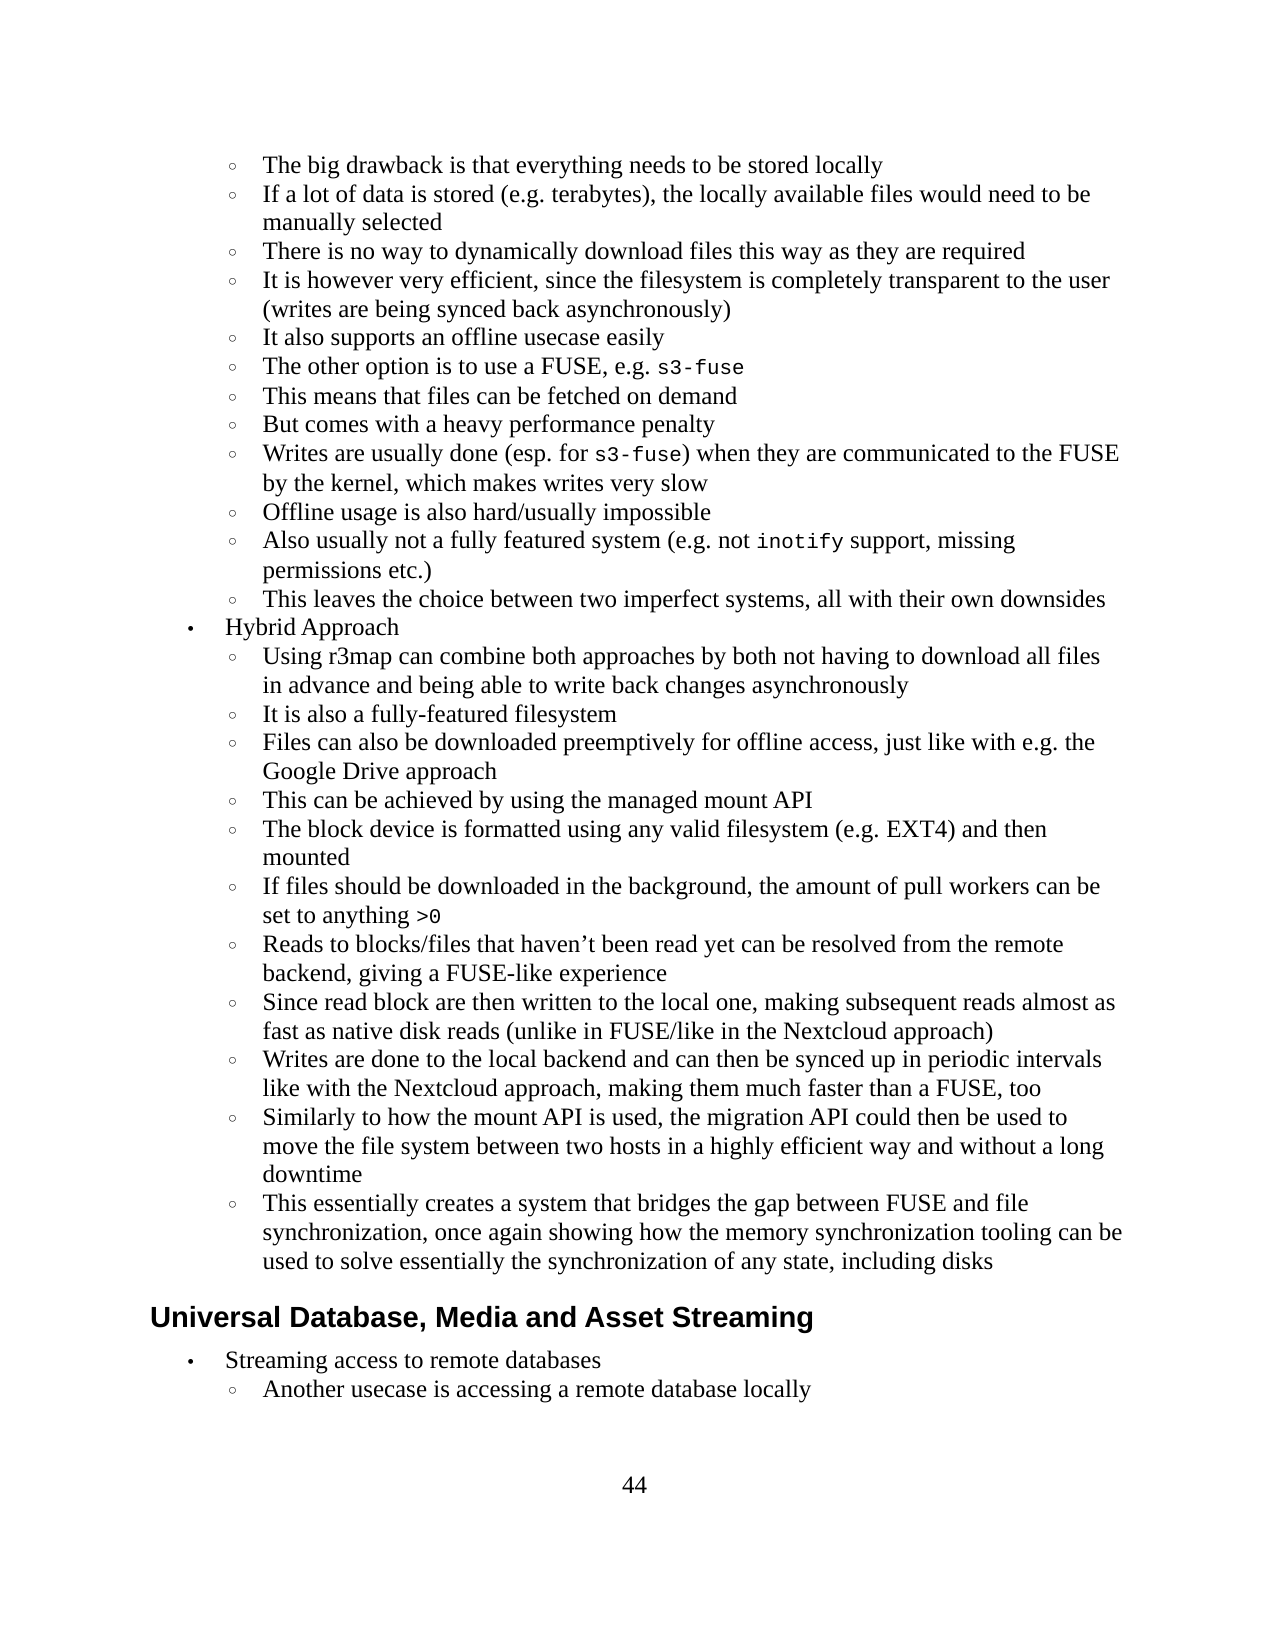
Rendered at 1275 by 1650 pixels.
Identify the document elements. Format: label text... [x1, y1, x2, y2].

list Since read block are then written to the local one, making subsequent reads almost as fast as native disk reads (unlike in FUSE/like in the Nextcloud approach) [225, 987, 1125, 1044]
list It is also a fully-featured filesystem [225, 699, 1125, 727]
subtitle Universal Database, Media and Asset Streaming [150, 1299, 1125, 1333]
list Files can also be downloaded preemptively for offline access, just like with e.g. the Google Drive approach [225, 727, 1125, 785]
list Writes are done to the local backend and can then be synced up in periodic intervals like with the Nextcloud approach, making them much faster than a FUSE, too [225, 1044, 1125, 1102]
list Offline usage is also hard/usually impossible [225, 497, 1125, 525]
list It is however very efficient, since the filesystem is completely transparent to the user (writes are being synced back asynchronously) [225, 265, 1125, 322]
list The other option is to use a FUSE, e.g. s3-fuse [225, 351, 1125, 381]
list It also supports an offline usecase easily [225, 322, 1125, 351]
list This essentially creates a system that bridges the gap between FUSE and file synchronization, once again showing how the memory synchronization tooling can be used to solve essentially the synchronization of any state, including disks [225, 1188, 1125, 1274]
list Also usually not a fully featured system (e.g. not inotify support, missing permissions etc.) [225, 525, 1125, 584]
list Using r3map can combine both approaches by both not having to download all files in advance and being able to write back changes asynchronously [225, 641, 1125, 699]
list There is no way to dynamically download files this way as they are required [225, 236, 1125, 265]
list Writes are usually done (esp. for s3-fuse) when they are communicated to the FUSE by the kernel, which makes writes very slow [225, 438, 1125, 497]
list Hybrid Approach [187, 612, 1125, 641]
list The big drawback is that everything needs to be stored locally [225, 150, 1125, 179]
list If a lot of data is stored (e.g. terabytes), the locally available files would need to be manually selected [225, 179, 1125, 236]
list Streaming access to remote databases [187, 1346, 1125, 1374]
list Similarly to how the mount API is used, the migration API could then be used to move the file system between two hosts in a highly efficient way and without a long downtime [225, 1102, 1125, 1188]
list This can be achieved by using the managed mount API [225, 785, 1125, 814]
list This leaves the choice between two imperfect systems, all with their own downsides [225, 584, 1125, 612]
list The block device is formatted using any valid filesystem (e.g. EXT4) and then mounted [225, 814, 1125, 871]
list This means that files can be fetched on demand [225, 381, 1125, 409]
list Reads to blocks/files that haven’t been read yet can be resolved from the remote backend, giving a FUSE-like experience [225, 929, 1125, 987]
list Another usecase is accessing a remote database locally [225, 1374, 1125, 1403]
list But comes with a heavy performance penalty [225, 409, 1125, 438]
list If files should be downloaded in the background, the amount of pull workers can be set to anything >0 [225, 871, 1125, 929]
